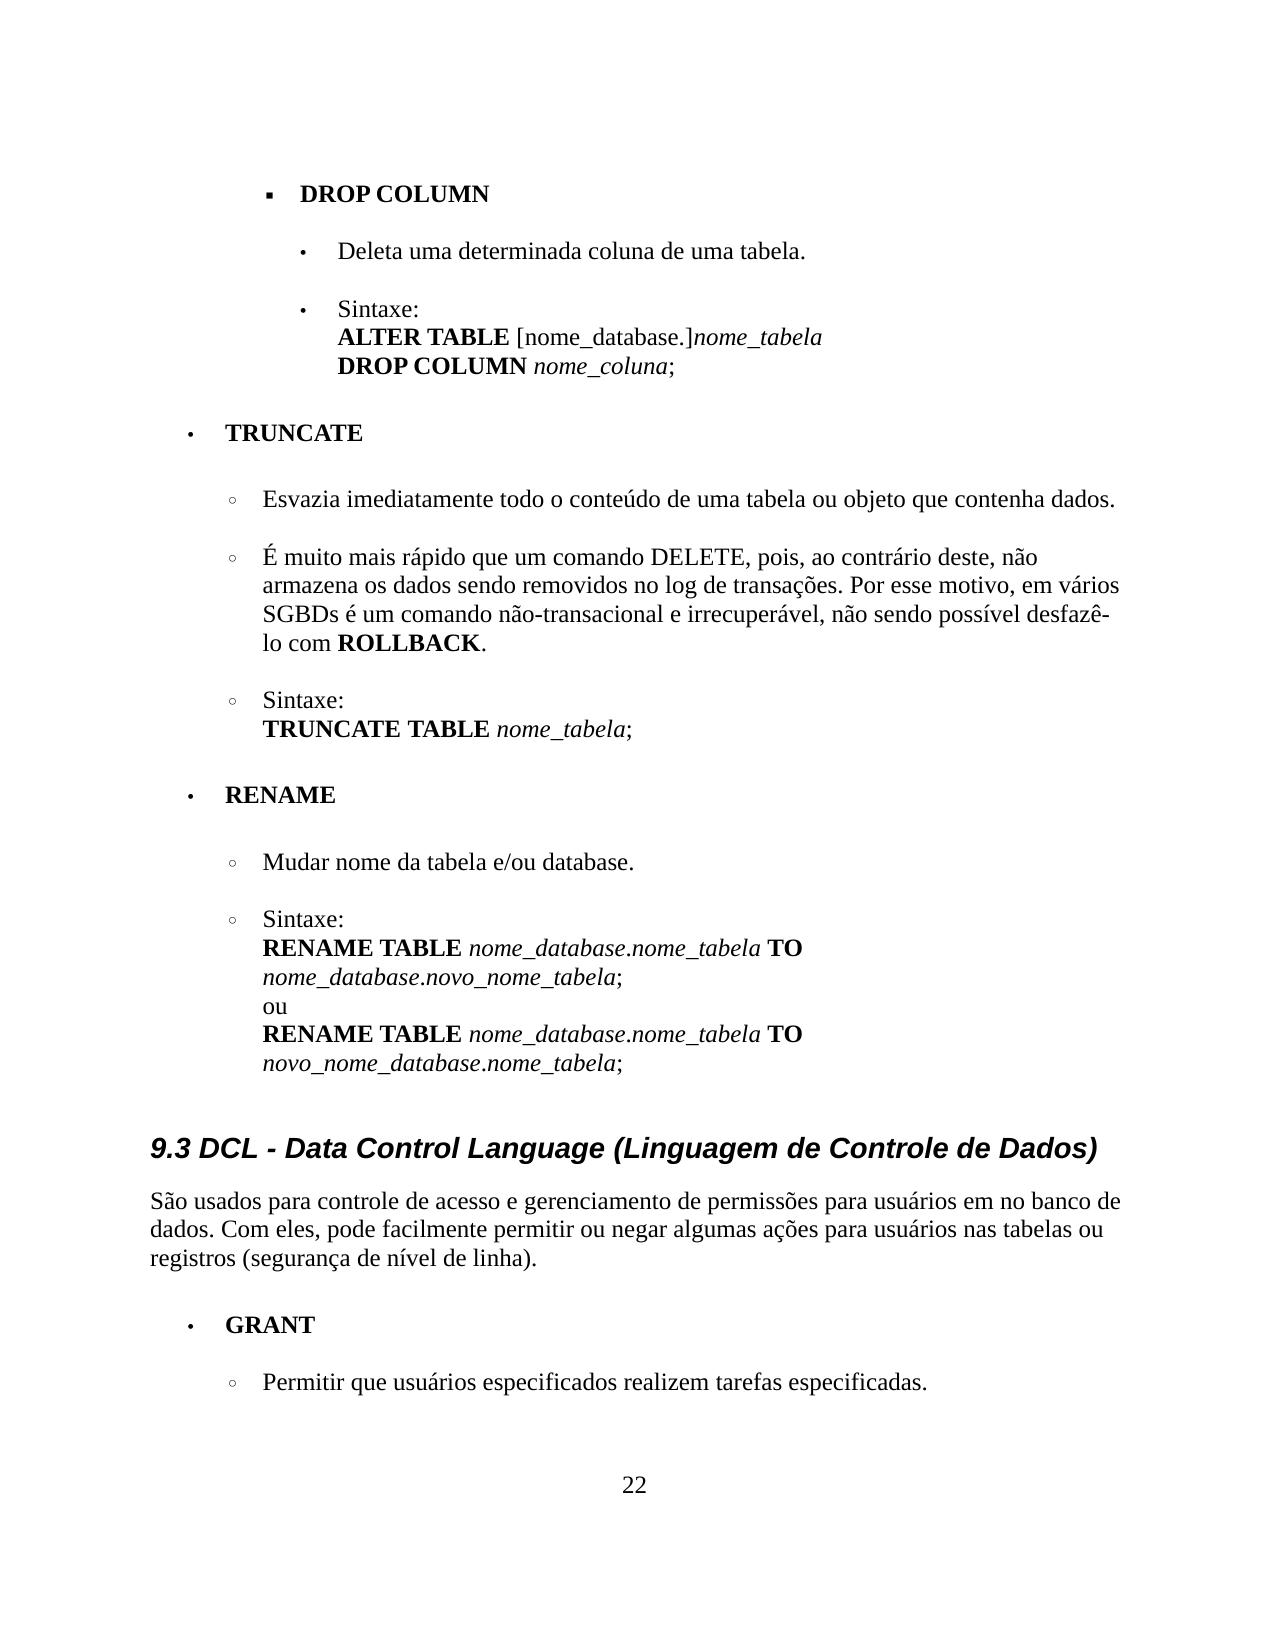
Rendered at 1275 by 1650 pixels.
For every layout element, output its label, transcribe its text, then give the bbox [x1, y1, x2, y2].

list Sintaxe: RENAME TABLE nome_database.nome_tabela TO nome_database.novo_nome_tabela; ou RENAME TABLE nome_database.nome_tabela TO novo_nome_database.nome_tabela; [225, 904, 1125, 1106]
list DROP COLUMN [262, 179, 1125, 236]
list Esvazia imediatamente todo o conteúdo de uma tabela ou objeto que contenha dados. [225, 484, 1125, 542]
list Sintaxe: ALTER TABLE [nome_database.]nome_tabela DROP COLUMN nome_coluna; [300, 294, 1125, 409]
list É muito mais rápido que um comando DELETE, pois, ao contrário deste, não armazena os dados sendo removidos no log de transações. Por esse motivo, em vários SGBDs é um comando não-transacional e irrecuperável, não sendo possível desfazê-lo com ROLLBACK. [225, 542, 1125, 685]
list GRANT [187, 1310, 1125, 1367]
subtitle 9.3 DCL - Data Control Language (Linguagem de Controle de Dados) [150, 1131, 1125, 1164]
list Sintaxe: TRUNCATE TABLE nome_tabela; [225, 685, 1125, 772]
list [300, 150, 1125, 179]
text São usados para controle de acesso e gerenciamento de permissões para usuários em no banco de dados. Com eles, pode facilmente permitir ou negar algumas ações para usuários nas tabelas ou registros (segurança de nível de linha). [150, 1186, 1125, 1301]
list RENAME [187, 781, 1125, 838]
list Deleta uma determinada coluna de uma tabela. [300, 236, 1125, 294]
list TRUNCATE [187, 418, 1125, 475]
list Permitir que usuários especificados realizem tarefas especificadas. [225, 1367, 1125, 1425]
list Mudar nome da tabela e/ou database. [225, 847, 1125, 904]
